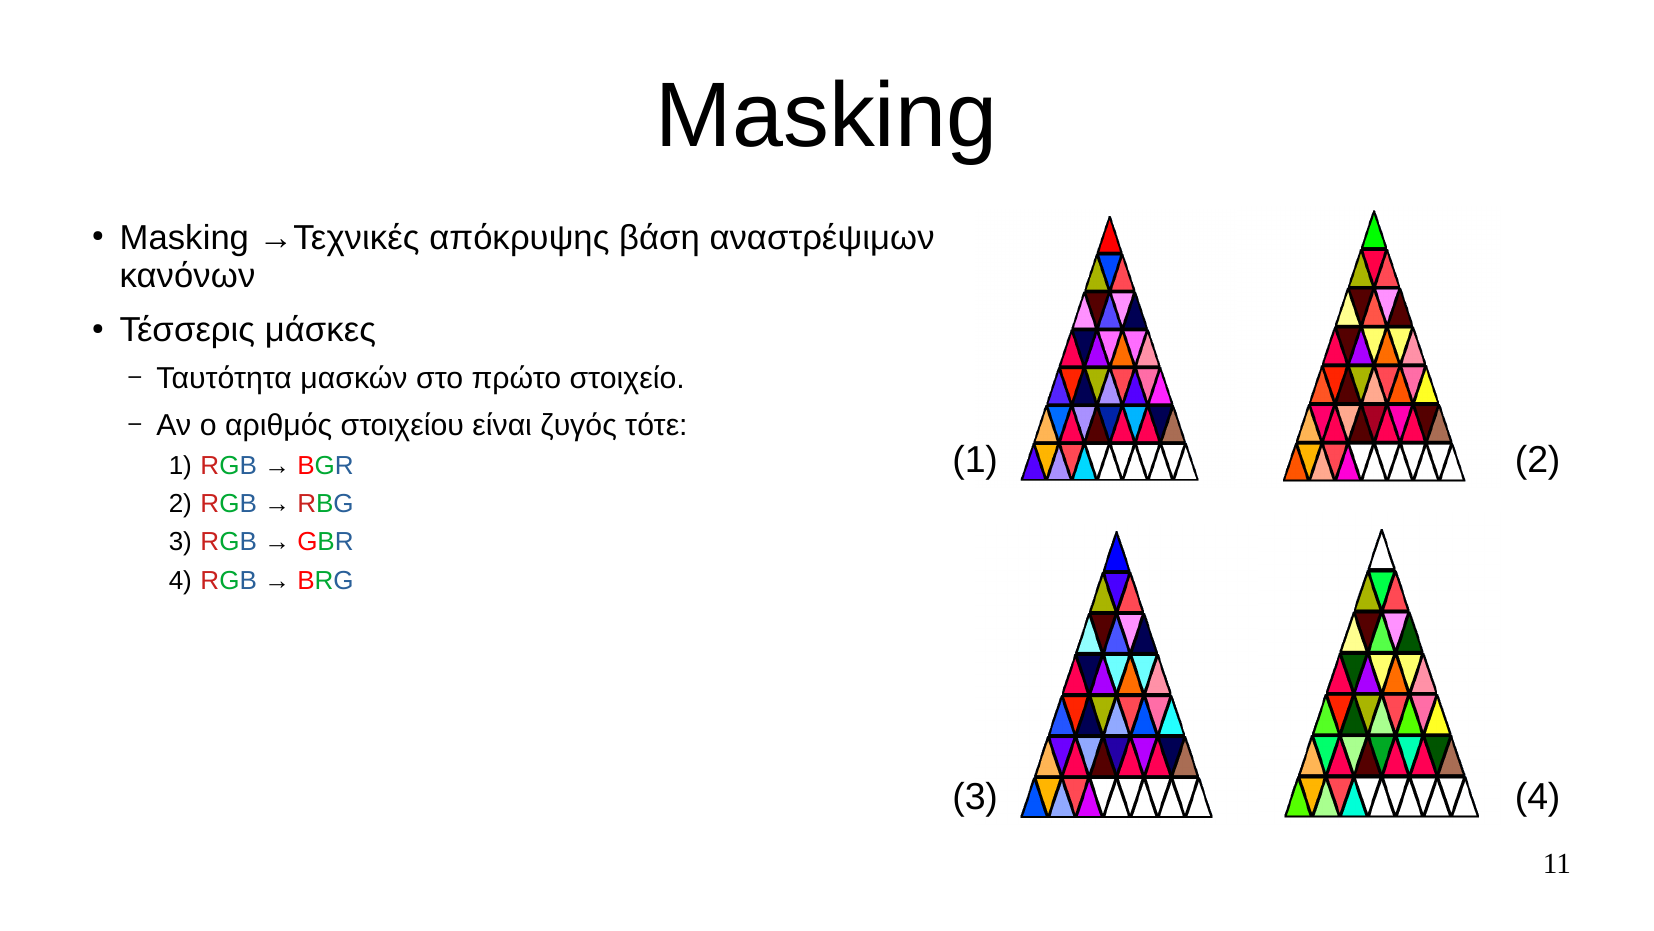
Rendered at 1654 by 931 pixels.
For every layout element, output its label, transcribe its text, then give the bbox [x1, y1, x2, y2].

text_box (2) [1500, 430, 1654, 488]
picture [975, 206, 1501, 488]
text_box (4) [1500, 768, 1654, 826]
text_box (1) [937, 430, 1126, 488]
text_box (3) [937, 768, 1126, 826]
title Masking [82, 37, 1571, 193]
list Masking →Τεχνικές απόκρυψης βάση αναστρέψιμων κανόνων Τέσσερις μάσκες Ταυτότητα μασκών στο πρώτο στοιχείο. Αν ο αριθμός στοιχείου είναι ζυγός τότε: RGB → BGR RGB → RBG RGB → GBR RGB → BRG [82, 217, 1013, 601]
picture [975, 512, 1501, 826]
